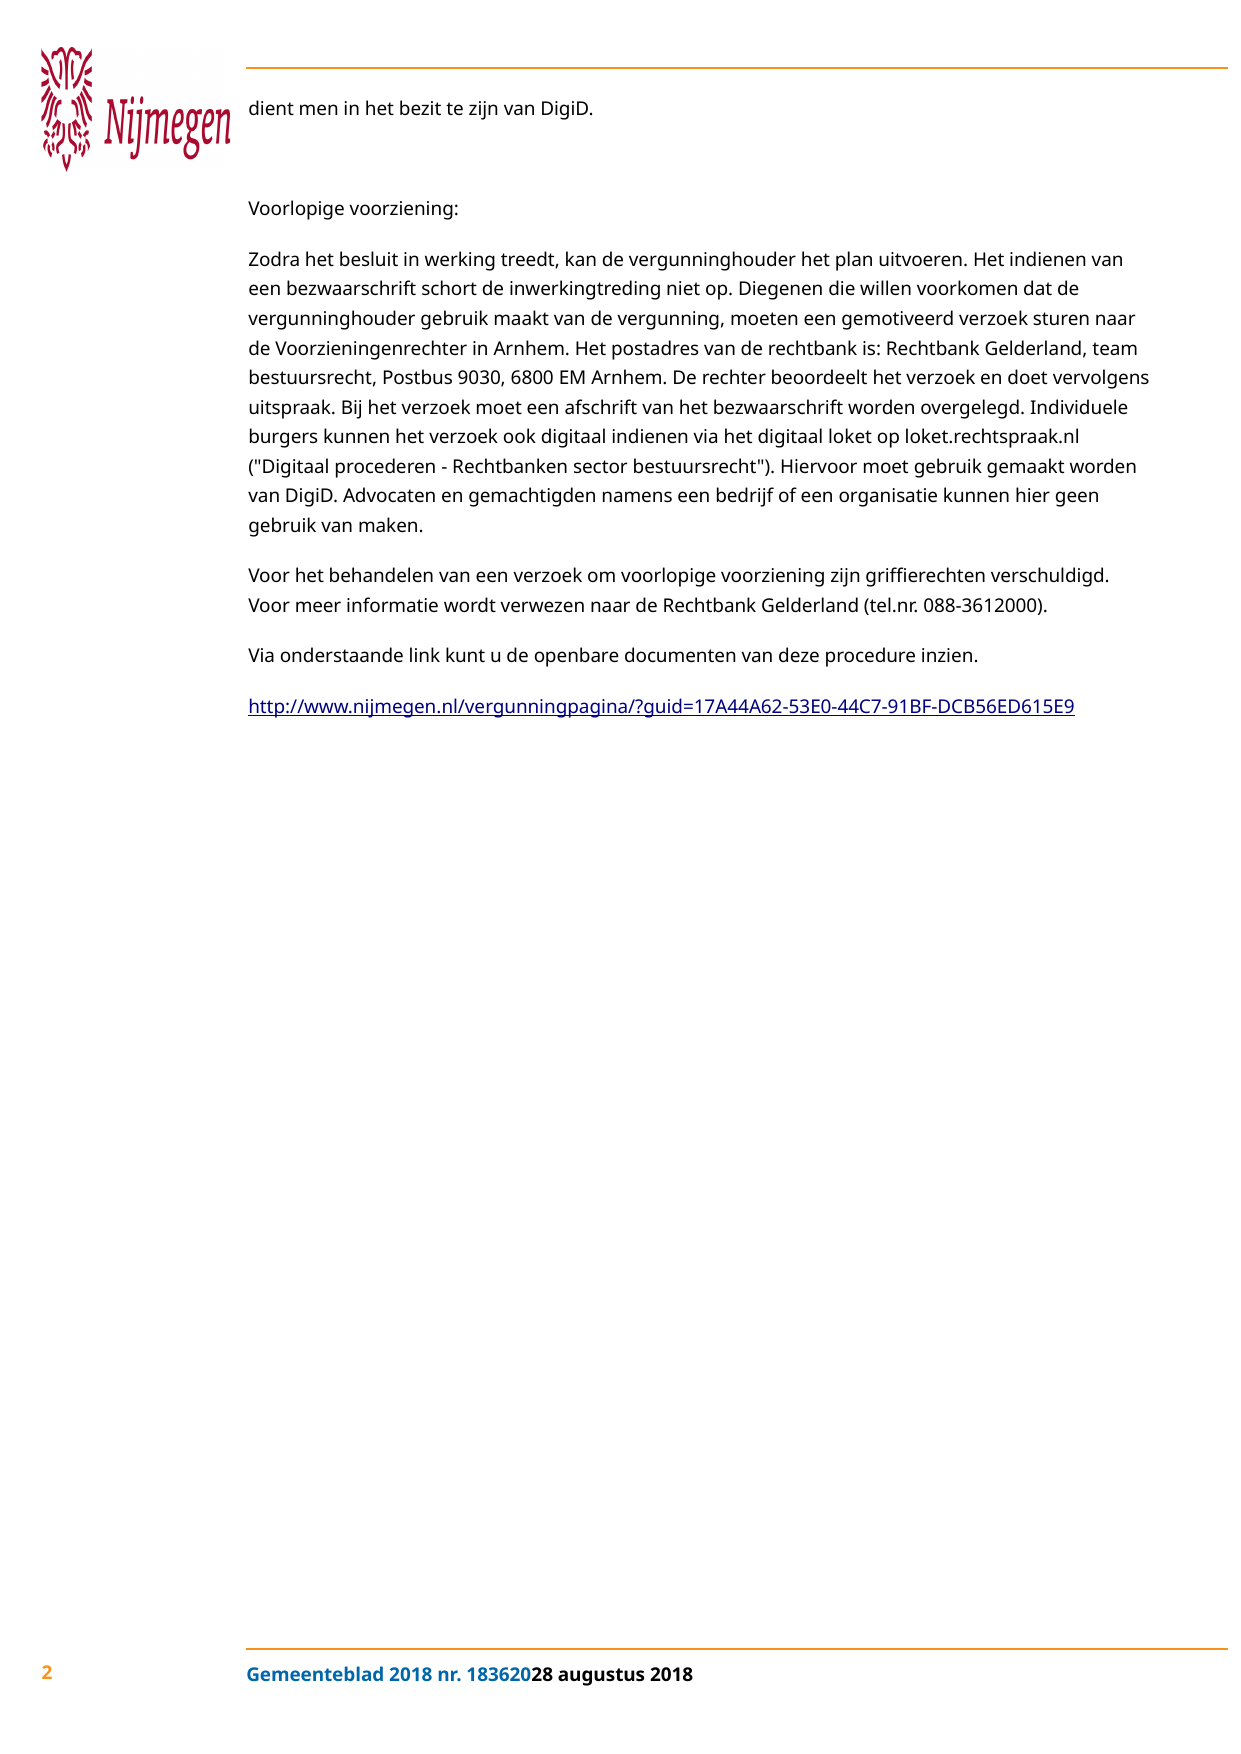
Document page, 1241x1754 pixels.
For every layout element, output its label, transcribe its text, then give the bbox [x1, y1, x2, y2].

picture [41, 47, 231, 172]
text dient men in het bezit te zijn van DigiD. [248, 95, 1152, 121]
text Voor het behandelen van een verzoek om voorlopige voorziening zijn griffierechten verschuldigd. Voor meer informatie wordt verwezen naar de Rechtbank Gelderland (tel.nr. 088-3612000). [248, 563, 1152, 618]
text Via onderstaande link kunt u de openbare documenten van deze procedure inzien. [248, 643, 1152, 668]
text http://www.nijmegen.nl/vergunningpagina/?guid=17A44A62-53E0-44C7-91BF-DCB56ED615E9 [248, 693, 1152, 719]
text Voorlopige voorziening: [248, 196, 1152, 221]
text Zodra het besluit in werking treedt, kan de vergunninghouder het plan uitvoeren. Het indienen van een bezwaarschrift schort de inwerkingtreding niet op. Diegenen die willen voorkomen dat de vergunninghouder gebruik maakt van de vergunning, moeten een gemotiveerd verzoek sturen naar de Voorzieningenrechter in Arnhem. Het postadres van de rechtbank is: Rechtbank Gelderland, team bestuursrecht, Postbus 9030, 6800 EM Arnhem. De rechter beoordeelt het verzoek en doet vervolgens uitspraak. Bij het verzoek moet een afschrift van het bezwaarschrift worden overgelegd. Individuele burgers kunnen het verzoek ook digitaal indienen via het digitaal loket op loket.rechtspraak.nl ("Digitaal procederen - Rechtbanken sector bestuursrecht"). Hiervoor moet gebruik gemaakt worden van DigiD. Advocaten en gemachtigden namens een bedrijf of een organisatie kunnen hier geen gebruik van maken. [248, 246, 1152, 538]
